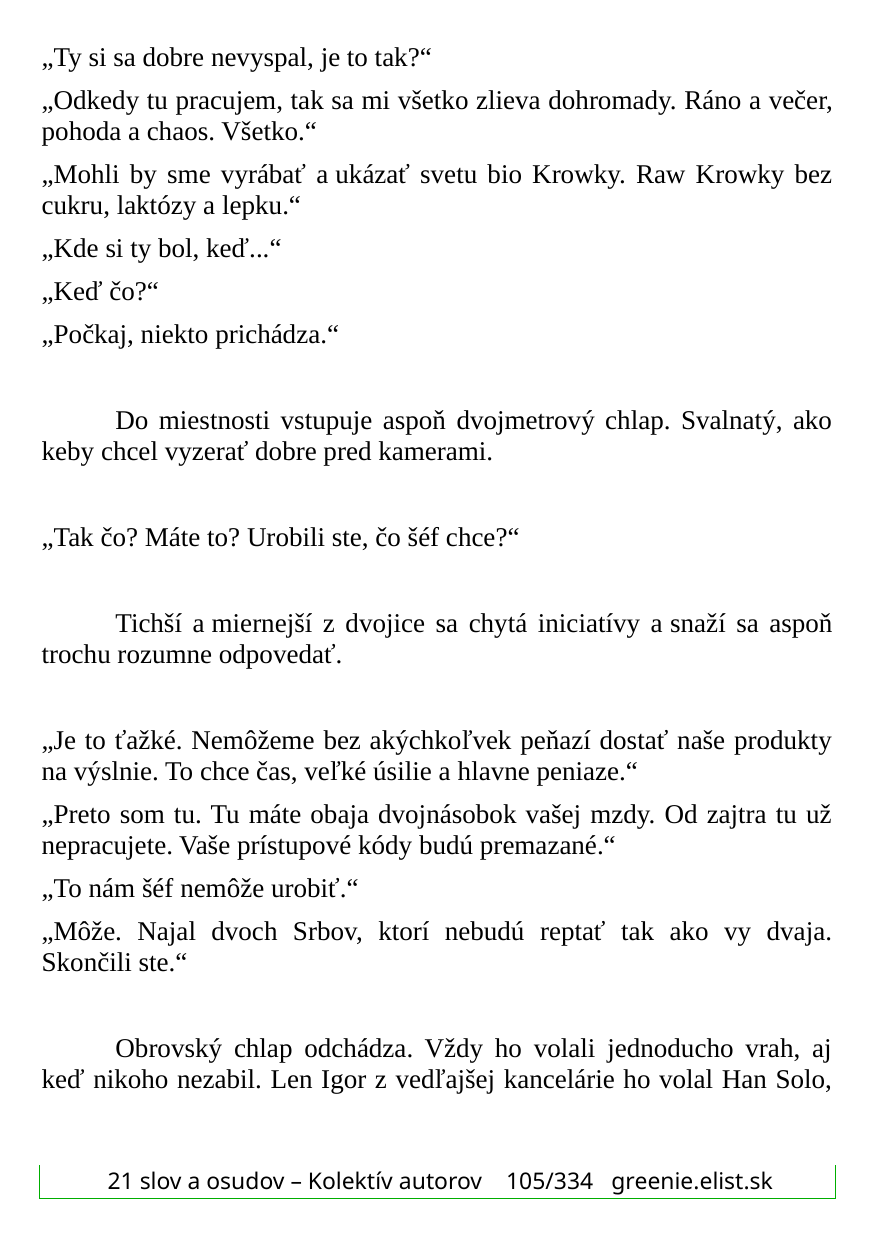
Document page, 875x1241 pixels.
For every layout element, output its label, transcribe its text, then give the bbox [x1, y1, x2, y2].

text „Tak čo? Máte to? Urobili ste, čo šéf chce?“ [41, 521, 833, 552]
text „Kde si ty bol, keď...“ [41, 232, 833, 263]
text „Je to ťažké. Nemôžeme bez akýchkoľvek peňazí dostať naše produkty na výslnie. To chce čas, veľké úsilie a hlavne peniaze.“ [41, 724, 833, 786]
text Obrovský chlap odchádza. Vždy ho volali jednoducho vrah, aj keď nikoho nezabil. Len Igor z vedľajšej kancelárie ho volal Han Solo, [41, 1032, 833, 1094]
text „Keď čo?“ [41, 275, 833, 306]
text „Môže. Najal dvoch Srbov, ktorí nebudú reptať tak ako vy dvaja. Skončili ste.“ [41, 915, 833, 977]
text „To nám šéf nemôže urobiť.“ [41, 872, 833, 903]
text „Ty si sa dobre nevyspal, je to tak?“ [41, 41, 833, 72]
text „Počkaj, niekto prichádza.“ [41, 318, 833, 349]
text „Mohli by sme vyrábať a ukázať svetu bio Krowky. Raw Krowky bez cukru, laktózy a lepku.“ [41, 158, 833, 221]
text „Odkedy tu pracujem, tak sa mi všetko zlieva dohromady. Ráno a večer, pohoda a chaos. Všetko.“ [41, 84, 833, 147]
text Tichší a miernejší z dvojice sa chytá iniciatívy a snaží sa aspoň trochu rozumne odpovedať. [41, 607, 833, 669]
text Do miestnosti vstupuje aspoň dvojmetrový chlap. Svalnatý, ako keby chcel vyzerať dobre pred kamerami. [41, 404, 833, 466]
text „Preto som tu. Tu máte obaja dvojnásobok vašej mzdy. Od zajtra tu už nepracujete. Vaše prístupové kódy budú premazané.“ [41, 798, 833, 860]
